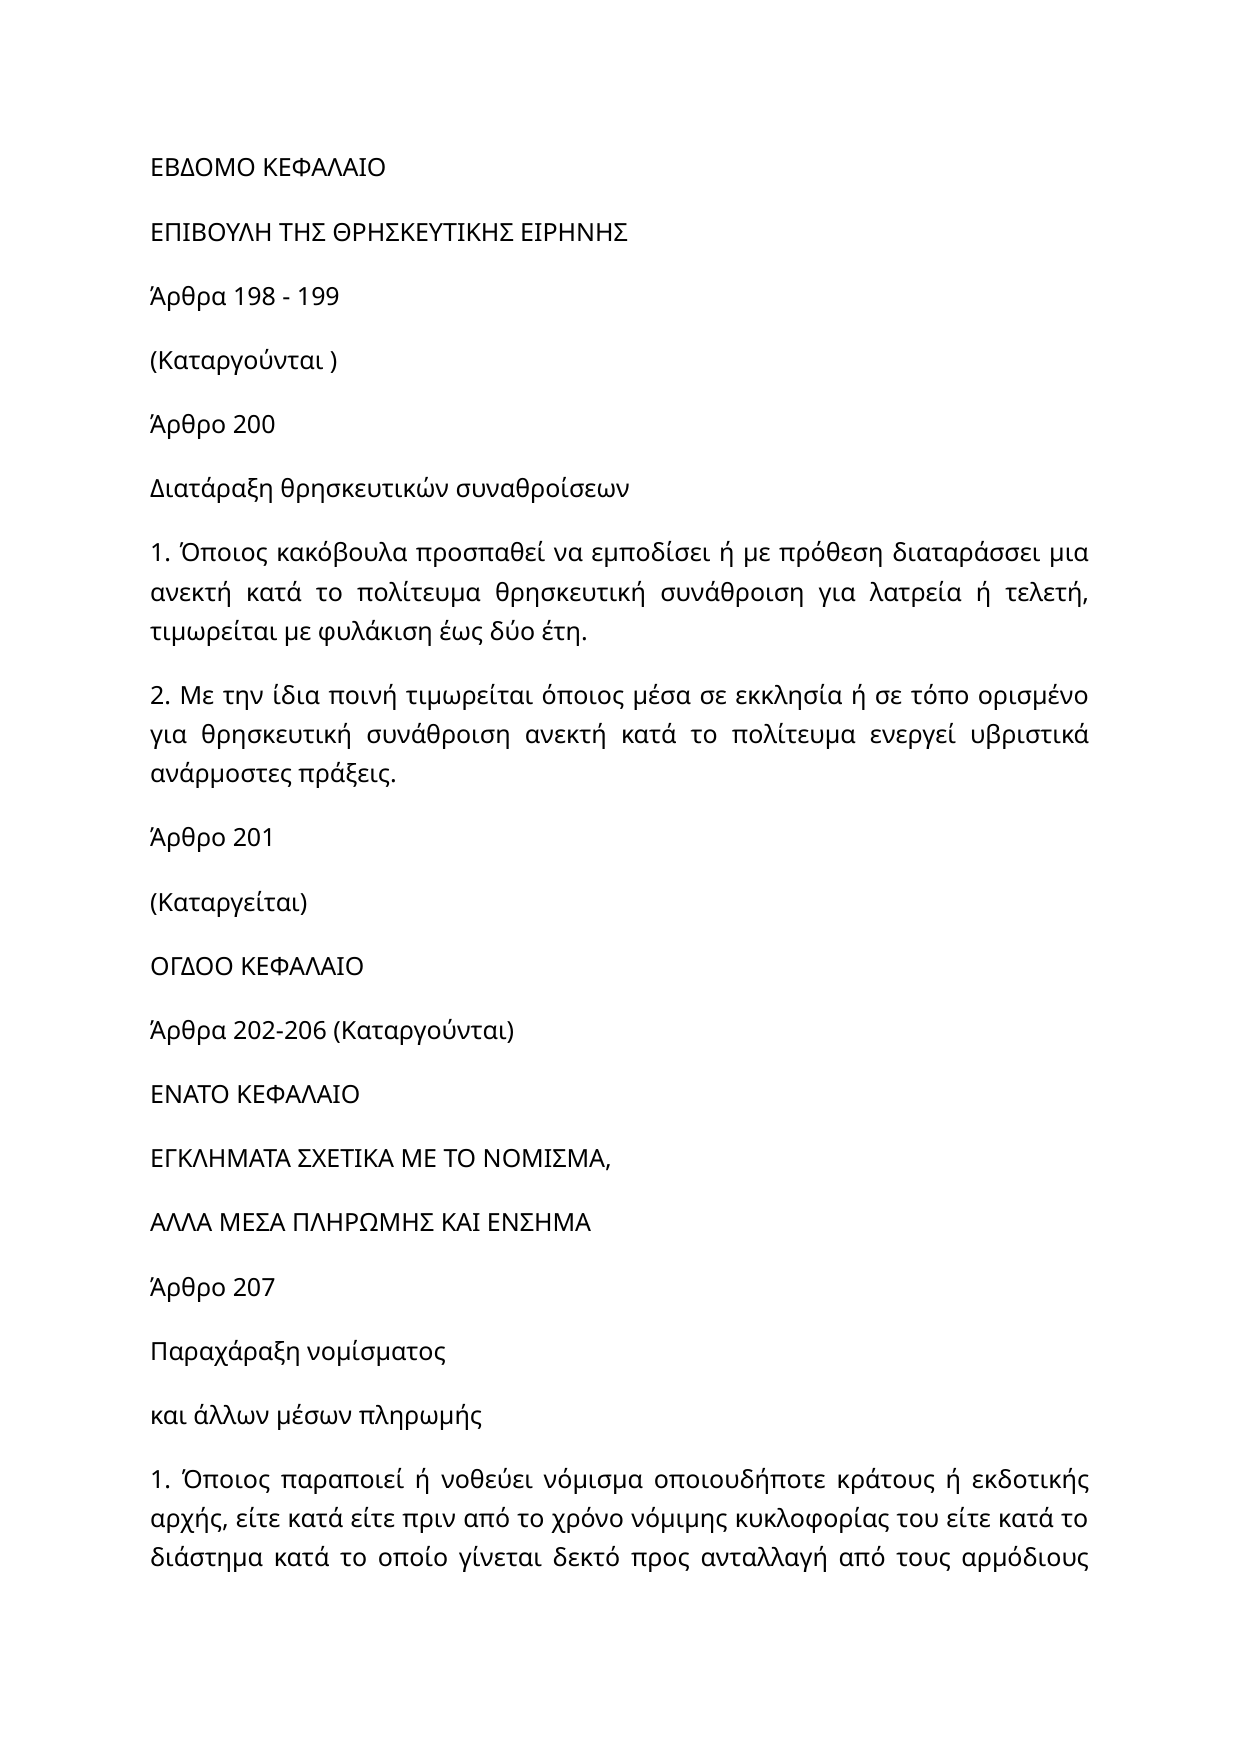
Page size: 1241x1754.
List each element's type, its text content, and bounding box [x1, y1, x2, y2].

text Άρθρο 201 [150, 820, 1090, 854]
text (Καταργείται) [150, 884, 1090, 918]
text Άρθρο 200 [150, 407, 1090, 441]
text 2. Με την ίδια ποινή τιμωρείται όποιος μέσα σε εκκλησία ή σε τόπο ορισμένο για θρησκευτική συνάθροιση ανεκτή κατά το πολίτευμα ενεργεί υβριστικά ανάρμοστες πράξεις. [150, 677, 1090, 790]
text ΟΓΔΟΟ ΚΕΦΑΛΑΙΟ [150, 948, 1090, 982]
text ΕΝΑΤΟ ΚΕΦΑΛΑΙΟ [150, 1077, 1090, 1111]
text (Καταργούνται ) [150, 342, 1090, 377]
text Άρθρα 202-206 (Καταργούνται) [150, 1012, 1090, 1047]
text ΕΒΔΟΜΟ ΚΕΦΑΛΑΙΟ [150, 150, 1090, 184]
text Άρθρα 198 - 199 [150, 278, 1090, 312]
text ΑΛΛΑ ΜΕΣΑ ΠΛΗΡΩΜΗΣ ΚΑΙ ΕΝΣΗΜΑ [150, 1205, 1090, 1239]
text 1. Όποιος κακόβουλα προσπαθεί να εμποδίσει ή με πρόθεση διαταράσσει μια ανεκτή κατά το πολίτευμα θρησκευτική συνάθροιση για λατρεία ή τελετή, τιμωρείται με φυλάκιση έως δύο έτη. [150, 535, 1090, 647]
text ΕΓΚΛΗΜΑΤΑ ΣΧΕΤΙΚΑ ΜΕ ΤΟ ΝΟΜΙΣΜΑ, [150, 1141, 1090, 1175]
text 1. Όποιος παραποιεί ή νοθεύει νόμισμα οποιουδήποτε κράτους ή εκδοτικής αρχής, είτε κατά είτε πριν από το χρόνο νόμιμης κυκλοφορίας του είτε κατά το διάστημα κατά το οποίο γίνεται δεκτό προς ανταλλαγή από τους αρμόδιους [150, 1462, 1090, 1574]
text Παραχάραξη νομίσματος [150, 1333, 1090, 1367]
text Διατάραξη θρησκευτικών συναθροίσεων [150, 471, 1090, 505]
text ΕΠΙΒΟΥΛΗ ΤΗΣ ΘΡΗΣΚΕΥΤΙΚΗΣ ΕΙΡΗΝΗΣ [150, 214, 1090, 248]
text Άρθρο 207 [150, 1269, 1090, 1303]
text και άλλων μέσων πληρωμής [150, 1397, 1090, 1432]
